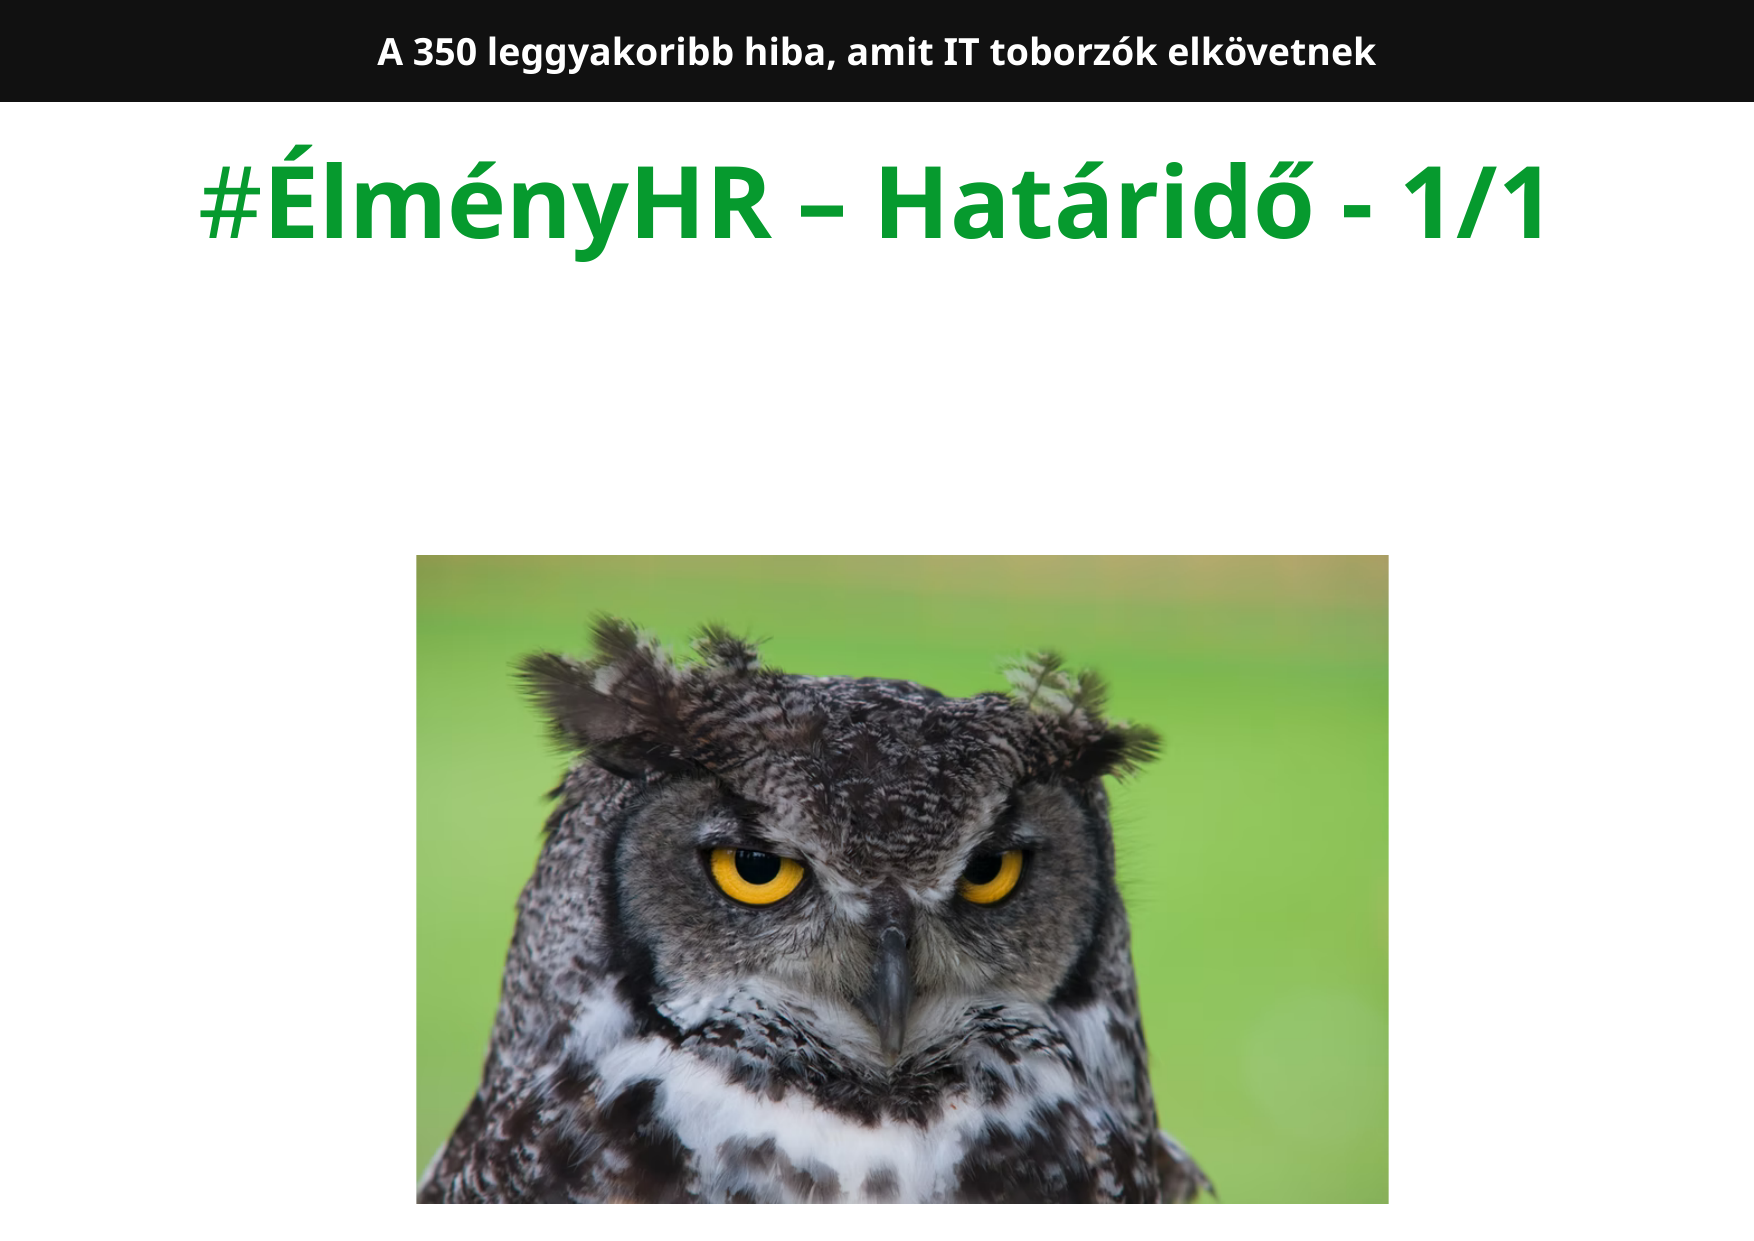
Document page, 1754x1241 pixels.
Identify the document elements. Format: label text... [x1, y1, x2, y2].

picture [416, 555, 1389, 1204]
text #ÉlményHR – Határidő - 1/1 [0, 132, 1754, 268]
